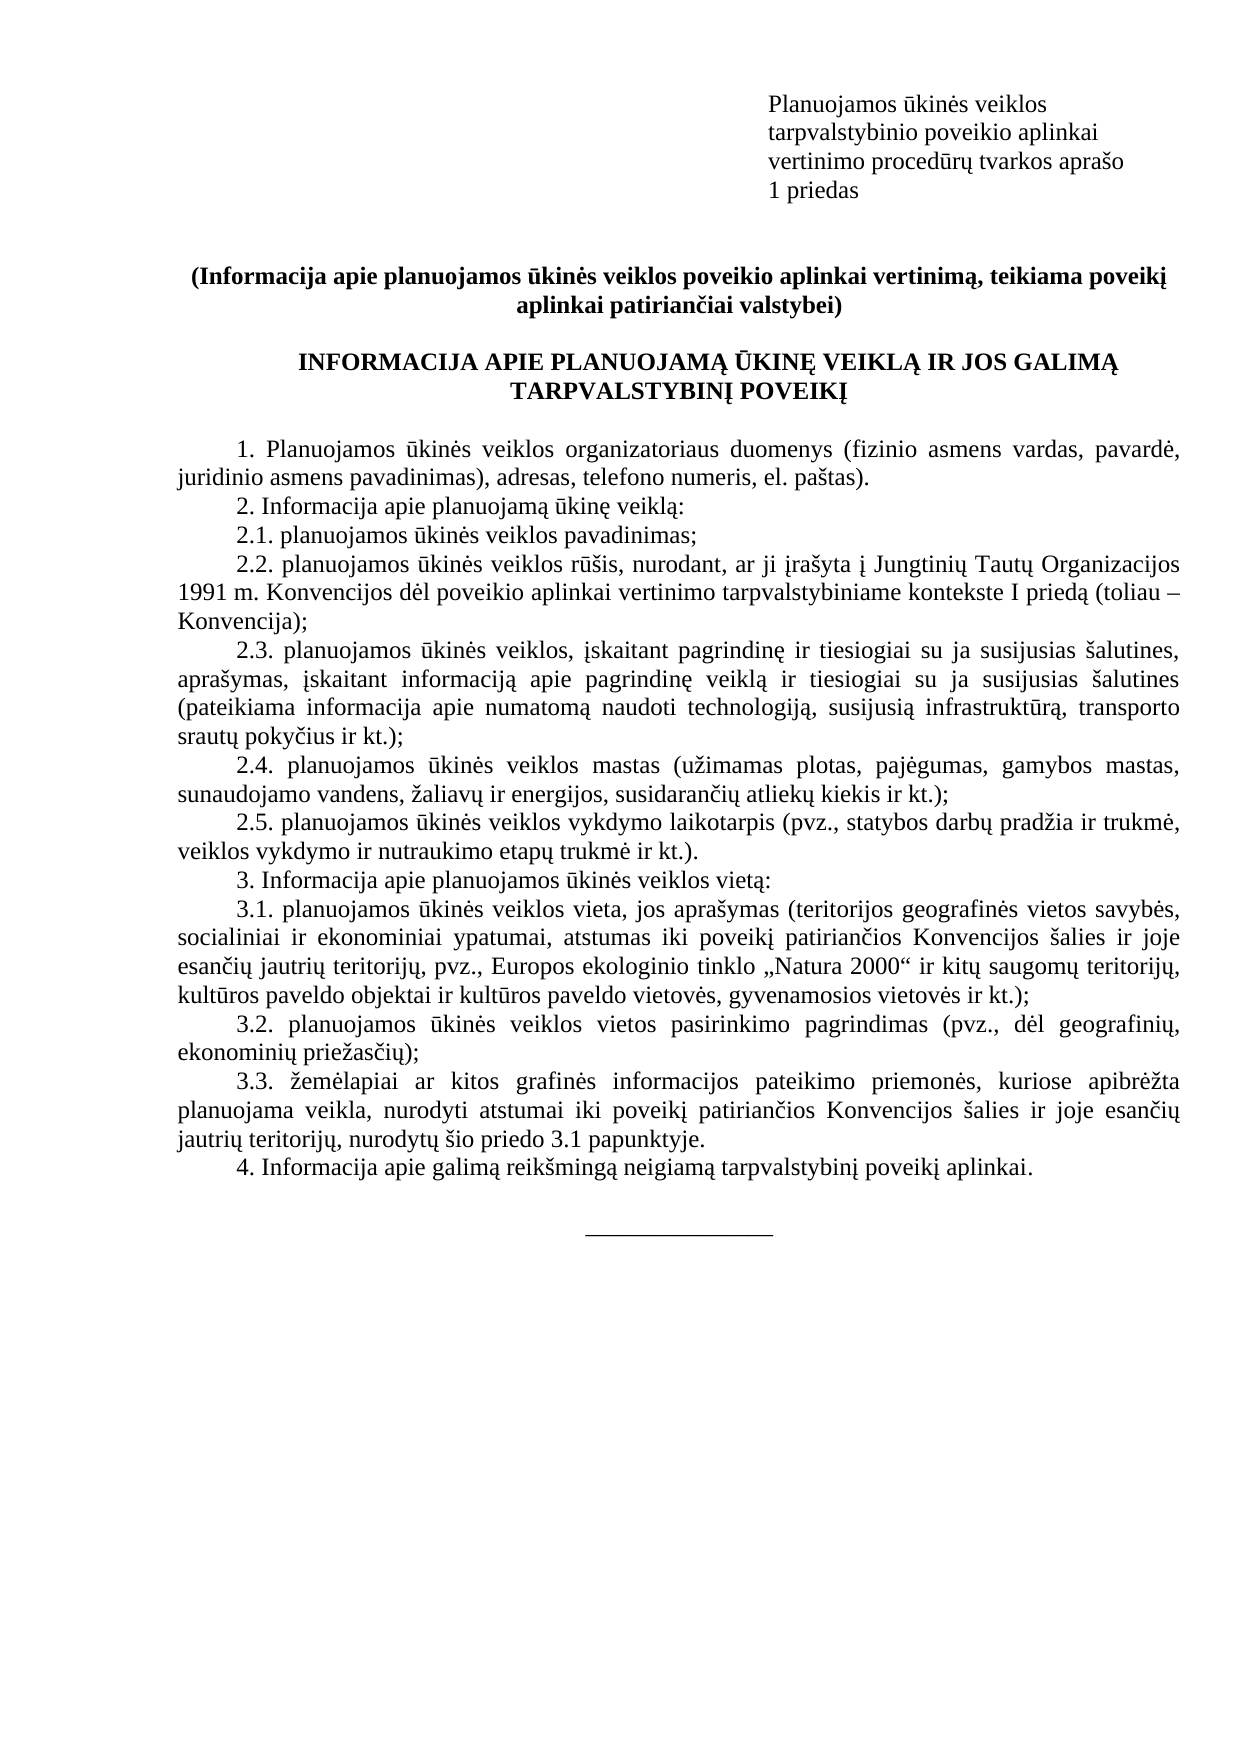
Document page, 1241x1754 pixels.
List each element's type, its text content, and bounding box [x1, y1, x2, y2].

text Planuojamos ūkinės veiklos tarpvalstybinio poveikio aplinkai vertinimo procedūrų tvarkos aprašo [768, 89, 1181, 175]
text _______________ [177, 1210, 1181, 1239]
text 3.3. žemėlapiai ar kitos grafinės informacijos pateikimo priemonės, kuriose apibrėžta planuojama veikla, nurodyti atstumai iki poveikį patiriančios Konvencijos šalies ir joje esančių jautrių teritorijų, nurodytų šio priedo 3.1 papunktyje. [177, 1066, 1181, 1152]
text 2.5. planuojamos ūkinės veiklos vykdymo laikotarpis (pvz., statybos darbų pradžia ir trukmė, veiklos vykdymo ir nutraukimo etapų trukmė ir kt.). [177, 807, 1181, 865]
text 2.1. planuojamos ūkinės veiklos pavadinimas; [177, 520, 1181, 549]
text (Informacija apie planuojamos ūkinės veiklos poveikio aplinkai vertinimą, teikiama poveikį aplinkai patiriančiai valstybei) [177, 261, 1181, 319]
text 3. Informacija apie planuojamos ūkinės veiklos vietą: [177, 865, 1181, 894]
text 2. Informacija apie planuojamą ūkinę veiklą: [177, 491, 1181, 520]
text 4. Informacija apie galimą reikšmingą neigiamą tarpvalstybinį poveikį aplinkai. [177, 1152, 1181, 1181]
text 2.4. planuojamos ūkinės veiklos mastas (užimamas plotas, pajėgumas, gamybos mastas, sunaudojamo vandens, žaliavų ir energijos, susidarančių atliekų kiekis ir kt.); [177, 750, 1181, 807]
text 3.1. planuojamos ūkinės veiklos vieta, jos aprašymas (teritorijos geografinės vietos savybės, socialiniai ir ekonominiai ypatumai, atstumas iki poveikį patiriančios Konvencijos šalies ir joje esančių jautrių teritorijų, pvz., Europos ekologinio tinklo „Natura 2000“ ir kitų saugomų teritorijų, kultūros paveldo objektai ir kultūros paveldo vietovės, gyvenamosios vietovės ir kt.); [177, 894, 1181, 1009]
text 1 priedas [768, 175, 1181, 204]
text 2.3. planuojamos ūkinės veiklos, įskaitant pagrindinę ir tiesiogiai su ja susijusias šalutines, aprašymas, įskaitant informaciją apie pagrindinę veiklą ir tiesiogiai su ja susijusias šalutines (pateikiama informacija apie numatomą naudoti technologiją, susijusią infrastruktūrą, transporto srautų pokyčius ir kt.); [177, 635, 1181, 750]
text 2.2. planuojamos ūkinės veiklos rūšis, nurodant, ar ji įrašyta į Jungtinių Tautų Organizacijos 1991 m. Konvencijos dėl poveikio aplinkai vertinimo tarpvalstybiniame kontekste I priedą (toliau – Konvencija); [177, 549, 1181, 635]
text 3.2. planuojamos ūkinės veiklos vietos pasirinkimo pagrindimas (pvz., dėl geografinių, ekonominių priežasčių); [177, 1009, 1181, 1066]
text 1. Planuojamos ūkinės veiklos organizatoriaus duomenys (fizinio asmens vardas, pavardė, juridinio asmens pavadinimas), adresas, telefono numeris, el. paštas). [177, 434, 1181, 491]
text INFORMACIJA APIE PLANUOJAMĄ ŪKINĘ VEIKLĄ IR JOS GALIMĄ TARPVALSTYBINĮ POVEIKĮ [177, 347, 1181, 405]
